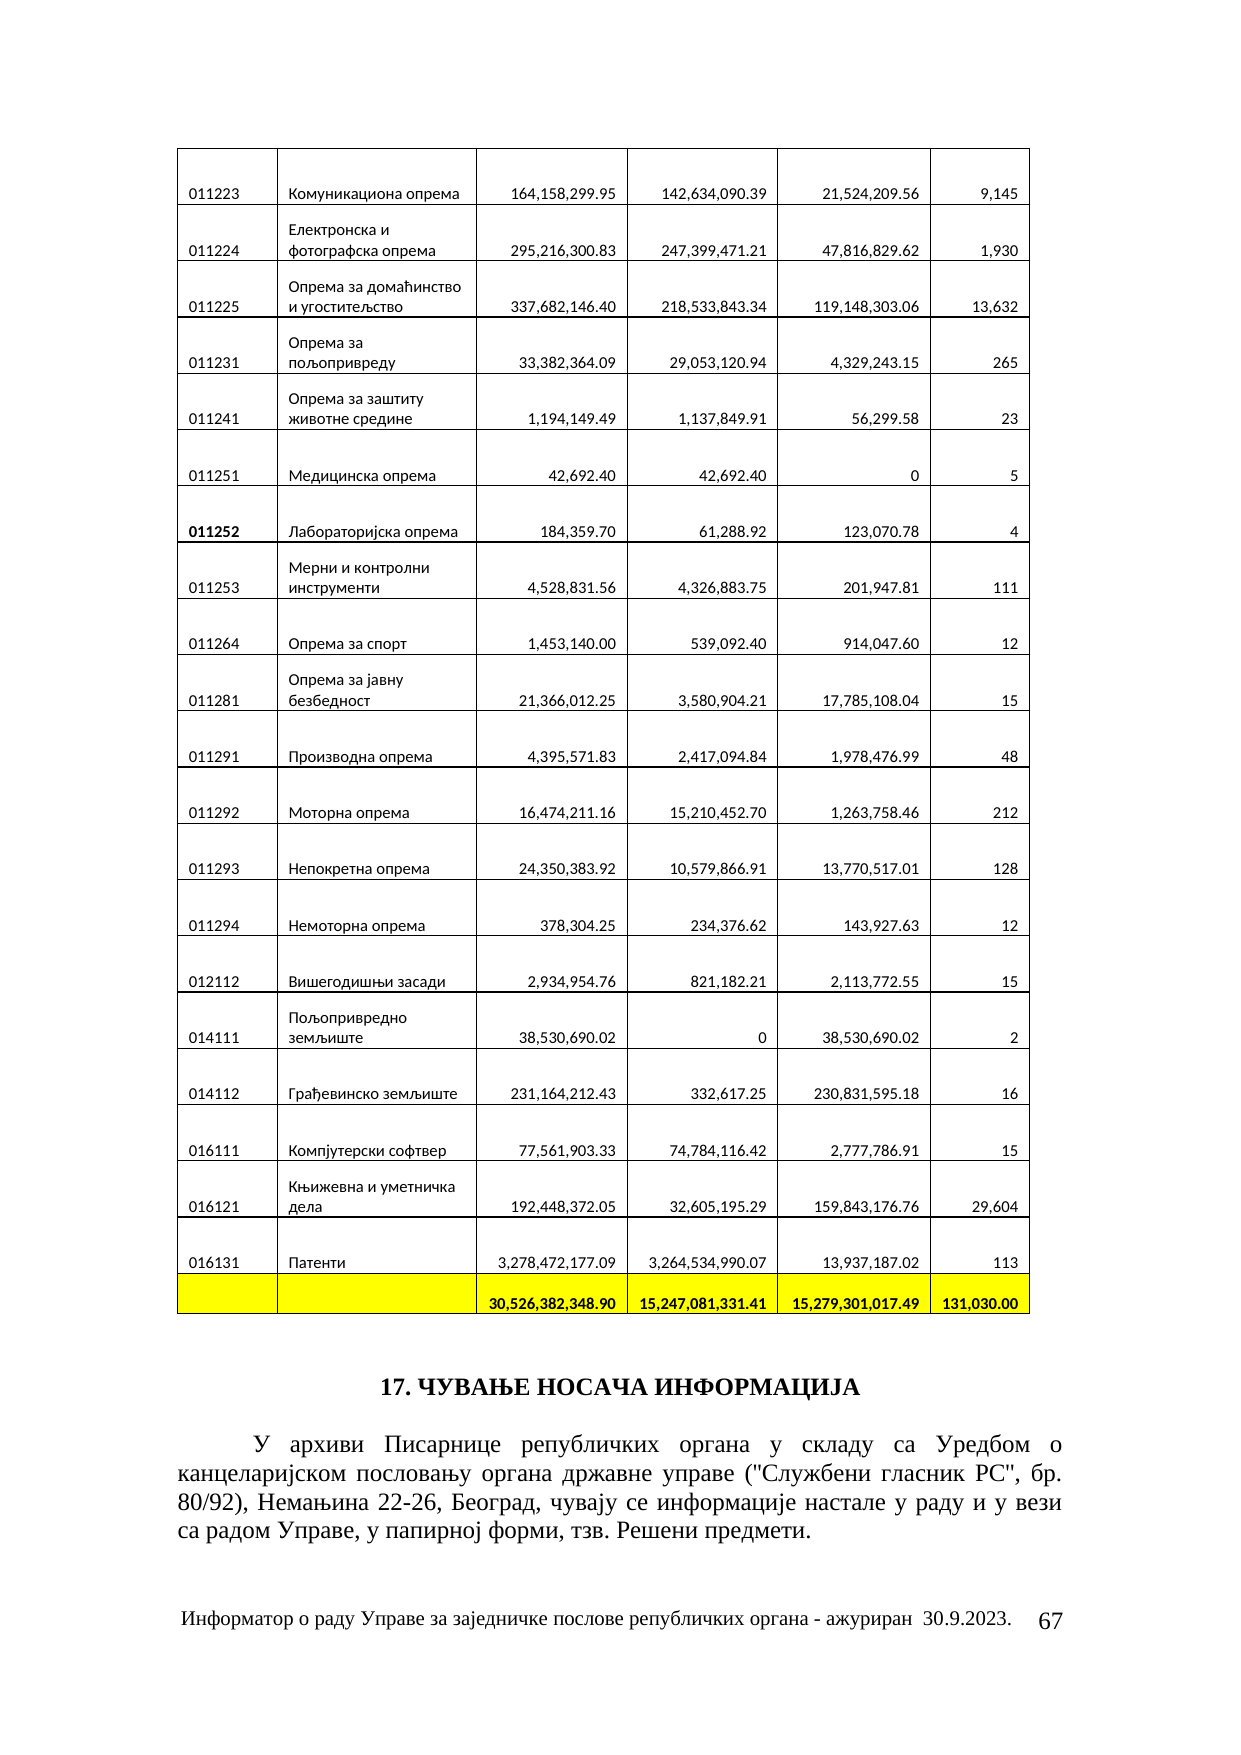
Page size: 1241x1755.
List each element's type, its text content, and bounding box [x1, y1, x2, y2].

table_cell Опрема за заштиту животне средине [278, 374, 476, 429]
table_cell 13,632 [931, 261, 1029, 316]
table_cell 011281 [178, 655, 277, 710]
table_cell 2,113,772.55 [778, 936, 930, 991]
table_cell 15,210,452.70 [628, 768, 777, 823]
table_cell 12 [931, 599, 1029, 654]
table_cell Електронска и фотографска опрема [278, 205, 476, 260]
table_cell Лабораторијска опрема [278, 486, 476, 541]
table_cell Вишегодишњи засади [278, 936, 476, 991]
table_cell 21,366,012.25 [477, 655, 627, 710]
table_cell 29,053,120.94 [628, 318, 777, 373]
table_cell Непокретна опрема [278, 824, 476, 879]
table_cell 56,299.58 [778, 374, 930, 429]
table_cell 4 [931, 486, 1029, 541]
table_cell 011231 [178, 318, 277, 373]
table_cell 15 [931, 1105, 1029, 1160]
table_cell Опрема за домаћинство и угоститељство [278, 261, 476, 316]
table_cell 914,047.60 [778, 599, 930, 654]
table_cell 24,350,383.92 [477, 824, 627, 879]
table_cell 201,947.81 [778, 543, 930, 598]
table_cell 265 [931, 318, 1029, 373]
table_cell 143,927.63 [778, 880, 930, 935]
table_cell 2,934,954.76 [477, 936, 627, 991]
table_cell 13,937,187.02 [778, 1218, 930, 1273]
table_cell 1,263,758.46 [778, 768, 930, 823]
table_cell 011253 [178, 543, 277, 598]
table_cell 192,448,372.05 [477, 1161, 627, 1216]
table_cell 337,682,146.40 [477, 261, 627, 316]
table_cell 142,634,090.39 [628, 149, 777, 204]
table_cell Комуникациона опрема [278, 149, 476, 204]
table_cell 16 [931, 1049, 1029, 1104]
table_cell 011264 [178, 599, 277, 654]
table_cell 128 [931, 824, 1029, 879]
table_cell 48 [931, 711, 1029, 766]
table_cell 15 [931, 655, 1029, 710]
subtitle 17. ЧУВАЊЕ НОСАЧА ИНФОРМАЦИЈА [177, 1372, 1063, 1401]
table_cell Опрема за јавну безбедност [278, 655, 476, 710]
table_cell 230,831,595.18 [778, 1049, 930, 1104]
table_cell 011225 [178, 261, 277, 316]
table_cell Моторна опрема [278, 768, 476, 823]
table_cell 61,288.92 [628, 486, 777, 541]
table_cell 0 [628, 993, 777, 1048]
table_cell 30,526,382,348.90 [477, 1274, 627, 1313]
table_cell 12 [931, 880, 1029, 935]
table_cell 42,692.40 [477, 430, 627, 485]
table_cell 1,453,140.00 [477, 599, 627, 654]
table_cell 2,417,094.84 [628, 711, 777, 766]
table_cell 15,279,301,017.49 [778, 1274, 930, 1313]
table_cell 821,182.21 [628, 936, 777, 991]
table_cell 29,604 [931, 1161, 1029, 1216]
table_cell [178, 1274, 277, 1313]
table_cell 2,777,786.91 [778, 1105, 930, 1160]
table_cell 159,843,176.76 [778, 1161, 930, 1216]
table_cell Књижевна и уметничка дела [278, 1161, 476, 1216]
table_cell 47,816,829.62 [778, 205, 930, 260]
table_cell 113 [931, 1218, 1029, 1273]
table_cell 011252 [178, 486, 277, 541]
table_cell 1,930 [931, 205, 1029, 260]
table_cell 33,382,364.09 [477, 318, 627, 373]
table_cell 131,030.00 [931, 1274, 1029, 1313]
table_cell 38,530,690.02 [778, 993, 930, 1048]
table_cell 014111 [178, 993, 277, 1048]
table_cell 011224 [178, 205, 277, 260]
table_cell 16,474,211.16 [477, 768, 627, 823]
table_cell 4,395,571.83 [477, 711, 627, 766]
table_cell 38,530,690.02 [477, 993, 627, 1048]
table_cell 5 [931, 430, 1029, 485]
table_cell 23 [931, 374, 1029, 429]
table_cell 17,785,108.04 [778, 655, 930, 710]
table_cell 014112 [178, 1049, 277, 1104]
table_cell 539,092.40 [628, 599, 777, 654]
table_cell 13,770,517.01 [778, 824, 930, 879]
table_cell Грађевинско земљиште [278, 1049, 476, 1104]
table_cell 15 [931, 936, 1029, 991]
table_cell Мерни и контролни инструменти [278, 543, 476, 598]
table_cell 218,533,843.34 [628, 261, 777, 316]
table_cell 21,524,209.56 [778, 149, 930, 204]
table_cell 1,137,849.91 [628, 374, 777, 429]
table_cell 011294 [178, 880, 277, 935]
table_cell 012112 [178, 936, 277, 991]
table_cell 247,399,471.21 [628, 205, 777, 260]
table_cell 011241 [178, 374, 277, 429]
table_cell Производна опрема [278, 711, 476, 766]
table_cell 234,376.62 [628, 880, 777, 935]
table_cell 378,304.25 [477, 880, 627, 935]
table_cell 3,580,904.21 [628, 655, 777, 710]
table_cell 231,164,212.43 [477, 1049, 627, 1104]
table_cell Опрема за пољопривреду [278, 318, 476, 373]
table_cell 123,070.78 [778, 486, 930, 541]
table_cell Опрема за спорт [278, 599, 476, 654]
table_cell 9,145 [931, 149, 1029, 204]
table_cell 77,561,903.33 [477, 1105, 627, 1160]
table_cell 016121 [178, 1161, 277, 1216]
table_cell 15,247,081,331.41 [628, 1274, 777, 1313]
table_cell 3,264,534,990.07 [628, 1218, 777, 1273]
table_cell 0 [778, 430, 930, 485]
table_cell [278, 1274, 476, 1313]
table_cell 011292 [178, 768, 277, 823]
table_cell 295,216,300.83 [477, 205, 627, 260]
table_cell 3,278,472,177.09 [477, 1218, 627, 1273]
table_cell Патенти [278, 1218, 476, 1273]
text У архиви Писарнице републичких органа у складу са Уредбом о канцеларијском пословању органа државне управе (''Службени гласник РС'', бр. 80/92), Немањина 22-26, Београд, чувају се информације настале у раду и у вези са радом Управе, у папирној форми, тзв. Решени предмети. [177, 1429, 1063, 1544]
table_cell 011251 [178, 430, 277, 485]
table_cell 4,329,243.15 [778, 318, 930, 373]
table_cell 332,617.25 [628, 1049, 777, 1104]
table_cell 1,978,476.99 [778, 711, 930, 766]
table_cell Медицинска опрема [278, 430, 476, 485]
table_cell 011293 [178, 824, 277, 879]
table_cell 011291 [178, 711, 277, 766]
table_cell 212 [931, 768, 1029, 823]
table_cell 4,528,831.56 [477, 543, 627, 598]
table_cell Компјутерски софтвер [278, 1105, 476, 1160]
table_cell Пољопривредно земљиште [278, 993, 476, 1048]
table_cell 10,579,866.91 [628, 824, 777, 879]
table_cell 016111 [178, 1105, 277, 1160]
table_cell 016131 [178, 1218, 277, 1273]
table_cell 184,359.70 [477, 486, 627, 541]
table_cell 164,158,299.95 [477, 149, 627, 204]
table_cell 74,784,116.42 [628, 1105, 777, 1160]
table_cell 011223 [178, 149, 277, 204]
table_cell 32,605,195.29 [628, 1161, 777, 1216]
table_cell 2 [931, 993, 1029, 1048]
table_cell 111 [931, 543, 1029, 598]
table_cell Немоторна опрема [278, 880, 476, 935]
table_cell 1,194,149.49 [477, 374, 627, 429]
table_cell 4,326,883.75 [628, 543, 777, 598]
table_cell 119,148,303.06 [778, 261, 930, 316]
table_cell 42,692.40 [628, 430, 777, 485]
